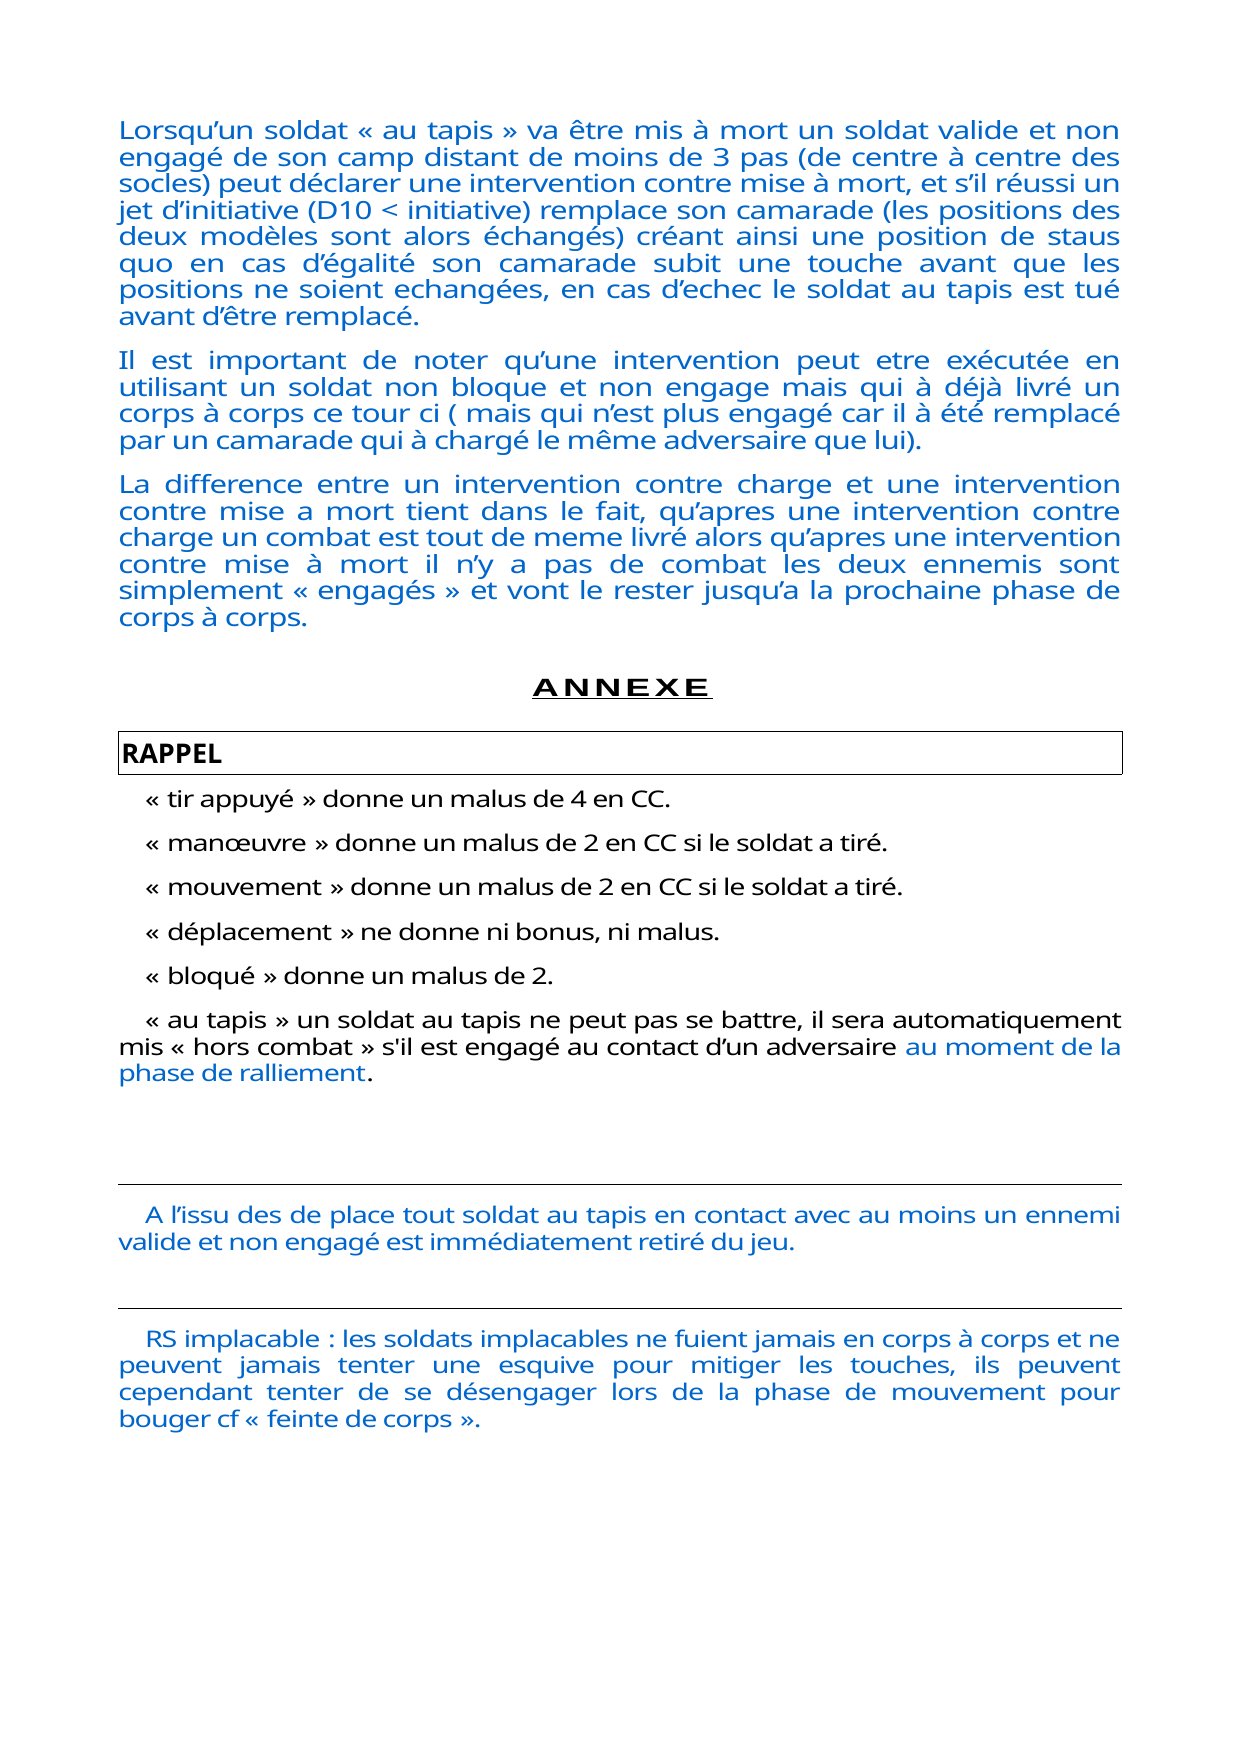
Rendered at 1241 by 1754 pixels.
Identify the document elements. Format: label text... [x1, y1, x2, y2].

text Lorsqu’un soldat « au tapis » va être mis à mort un soldat valide et non engagé de son camp distant de moins de 3 pas (de centre à centre des socles) peut déclarer une intervention contre mise à mort, et s’il réussi un jet d’initiative (D10 < initiative) remplace son camarade (les positions des deux modèles sont alors échangés) créant ainsi une position de staus quo en cas d’égalité son camarade subit une touche avant que les positions ne soient echangées, en cas d’echec le soldat au tapis est tué avant d’être remplacé. [118, 118, 1122, 331]
title annexe [118, 673, 1122, 702]
text La difference entre un intervention contre charge et une intervention contre mise a mort tient dans le fait, qu’apres une intervention contre charge un combat est tout de meme livré alors qu’apres une intervention contre mise à mort il n’y a pas de combat les deux ennemis sont simplement « engagés » et vont le rester jusqu’a la prochaine phase de corps à corps. [118, 472, 1122, 632]
title Rappel [119, 732, 1122, 774]
text « bloqué » donne un malus de 2. [118, 963, 1122, 990]
text « déplacement » ne donne ni bonus, ni malus. [118, 919, 1122, 945]
text « tir appuyé » donne un malus de 4 en CC. [118, 786, 1122, 813]
text « mouvement » donne un malus de 2 en CC si le soldat a tiré. [118, 874, 1122, 901]
text Il est important de noter qu’une intervention peut etre exécutée en utilisant un soldat non bloque et non engage mais qui à déjà livré un corps à corps ce tour ci ( mais qui n’est plus engagé car il à été remplacé par un camarade qui à chargé le même adversaire que lui). [118, 348, 1122, 454]
text « au tapis » un soldat au tapis ne peut pas se battre, il sera automatiquement mis « hors combat » s'il est engagé au contact d’un adversaire au moment de la phase de ralliement. [118, 1007, 1122, 1087]
text « manœuvre » donne un malus de 2 en CC si le soldat a tiré. [118, 830, 1122, 857]
text RS implacable : les soldats implacables ne fuient jamais en corps à corps et ne peuvent jamais tenter une esquive pour mitiger les touches, ils peuvent cependant tenter de se désengager lors de la phase de mouvement pour bouger cf « feinte de corps ». [118, 1326, 1122, 1432]
text A l’issu des de place tout soldat au tapis en contact avec au moins un ennemi valide et non engagé est immédiatement retiré du jeu. [118, 1202, 1122, 1255]
